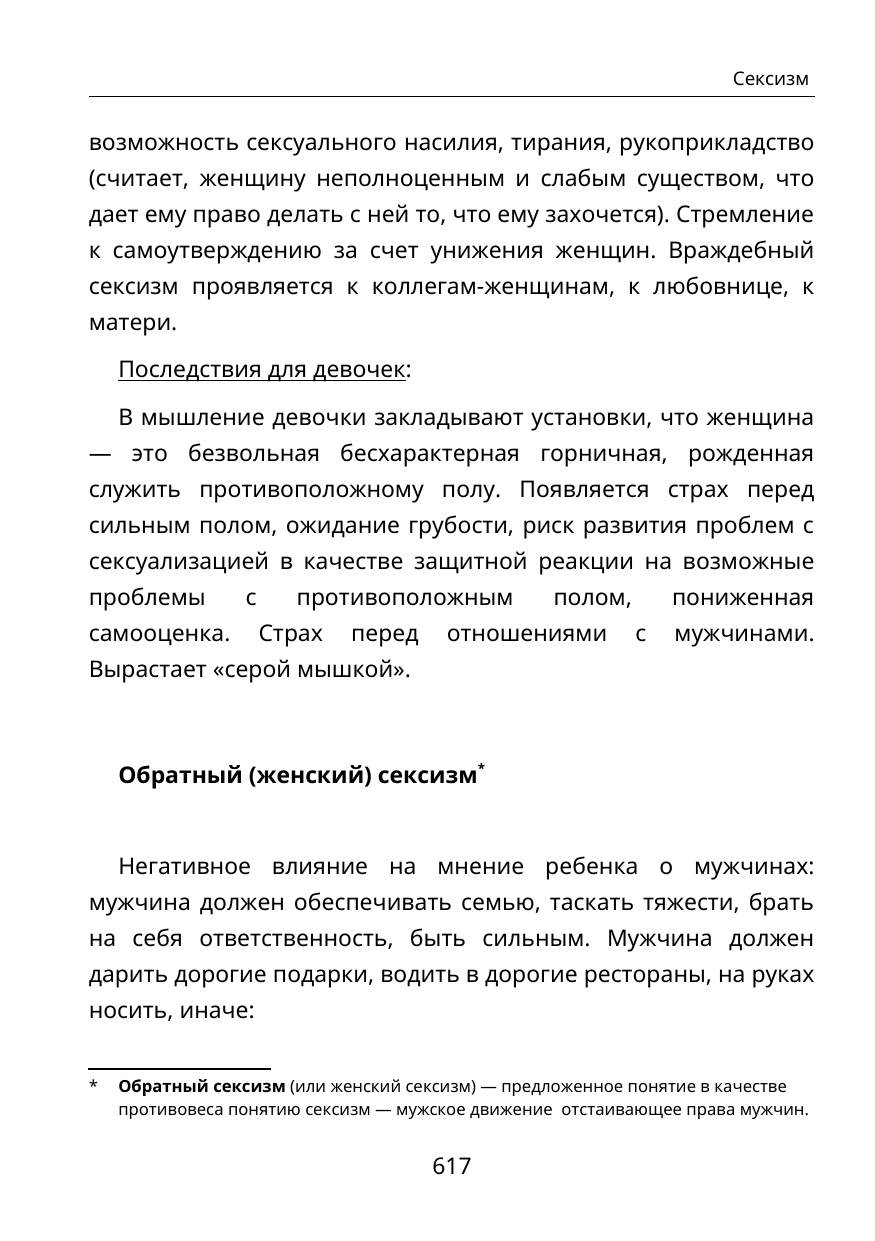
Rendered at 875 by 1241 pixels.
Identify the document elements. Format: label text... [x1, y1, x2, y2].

text Обратный сексизм (или женский сексизм) — предложенное понятие в качестве противовеса понятию сексизм — мужское движение отстаивающее права мужчин. [88, 1075, 815, 1120]
text В мышление девочки закладывают установки, что женщина — это безвольная бесхарактерная горничная, рожденная служить противоположному полу. Появляется страх перед сильным полом, ожидание грубости, риск развития проблем с сексуализацией в качестве защитной реакции на возможные проблемы с противоположным полом, пониженная самооценка. Страх перед отношениями с мужчинами. Вырастает «серой мышкой». [88, 401, 815, 684]
text возможность сексуального насилия, тирания, рукоприкладство (считает, женщину неполноценным и слабым существом, что дает ему право делать с ней то, что ему захочется). Стремление к самоутверждению за счет унижения женщин. Враждебный сексизм проявляется к коллегам-женщинам, к любовнице, к матери. [88, 126, 815, 337]
text Негативное влияние на мнение ребенка о мужчинах: мужчина должен обеспечивать семью, таскать тяжести, брать на себя ответственность, быть сильным. Мужчина должен дарить дорогие подарки, водить в дорогие рестораны, на руках носить, иначе: [88, 850, 815, 1025]
subtitle Обратный (женский) сексизм [88, 759, 815, 791]
text Последствия для девочек: [88, 353, 815, 385]
